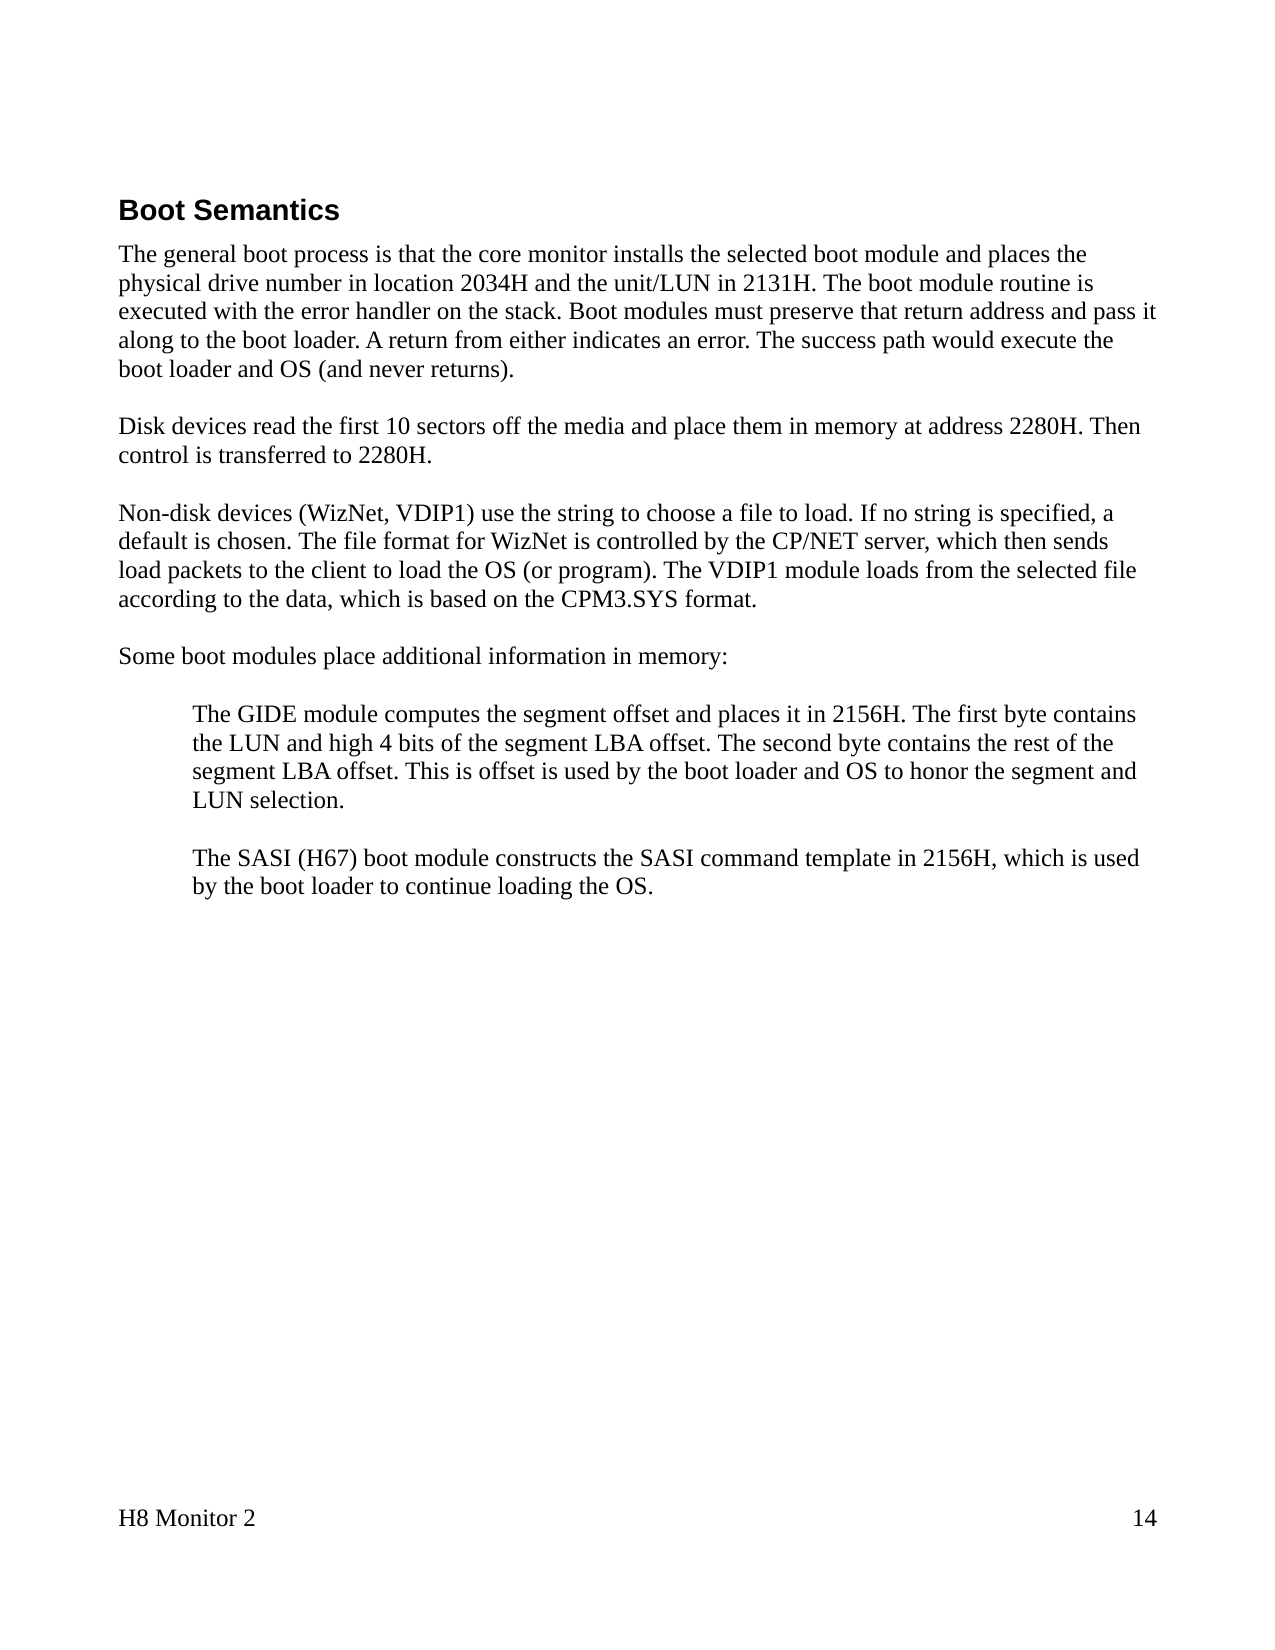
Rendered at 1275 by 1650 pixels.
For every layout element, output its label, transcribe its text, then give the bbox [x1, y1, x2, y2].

subtitle Boot Semantics [118, 193, 1157, 226]
text The SASI (H67) boot module constructs the SASI command template in 2156H, which is used by the boot loader to continue loading the OS. [192, 843, 1157, 900]
text The general boot process is that the core monitor installs the selected boot module and places the physical drive number in location 2034H and the unit/LUN in 2131H. The boot module routine is executed with the error handler on the stack. Boot modules must preserve that return address and pass it along to the boot loader. A return from either indicates an error. The success path would execute the boot loader and OS (and never returns). [118, 239, 1157, 383]
text Disk devices read the first 10 sectors off the media and place them in memory at address 2280H. Then control is transferred to 2280H. [118, 411, 1157, 469]
text Some boot modules place additional information in memory: [118, 641, 1157, 670]
text The GIDE module computes the segment offset and places it in 2156H. The first byte contains the LUN and high 4 bits of the segment LBA offset. The second byte contains the rest of the segment LBA offset. This is offset is used by the boot loader and OS to honor the segment and LUN selection. [192, 699, 1157, 814]
text Non-disk devices (WizNet, VDIP1) use the string to choose a file to load. If no string is specified, a default is chosen. The file format for WizNet is controlled by the CP/NET server, which then sends load packets to the client to load the OS (or program). The VDIP1 module loads from the selected file according to the data, which is based on the CPM3.SYS format. [118, 498, 1157, 613]
